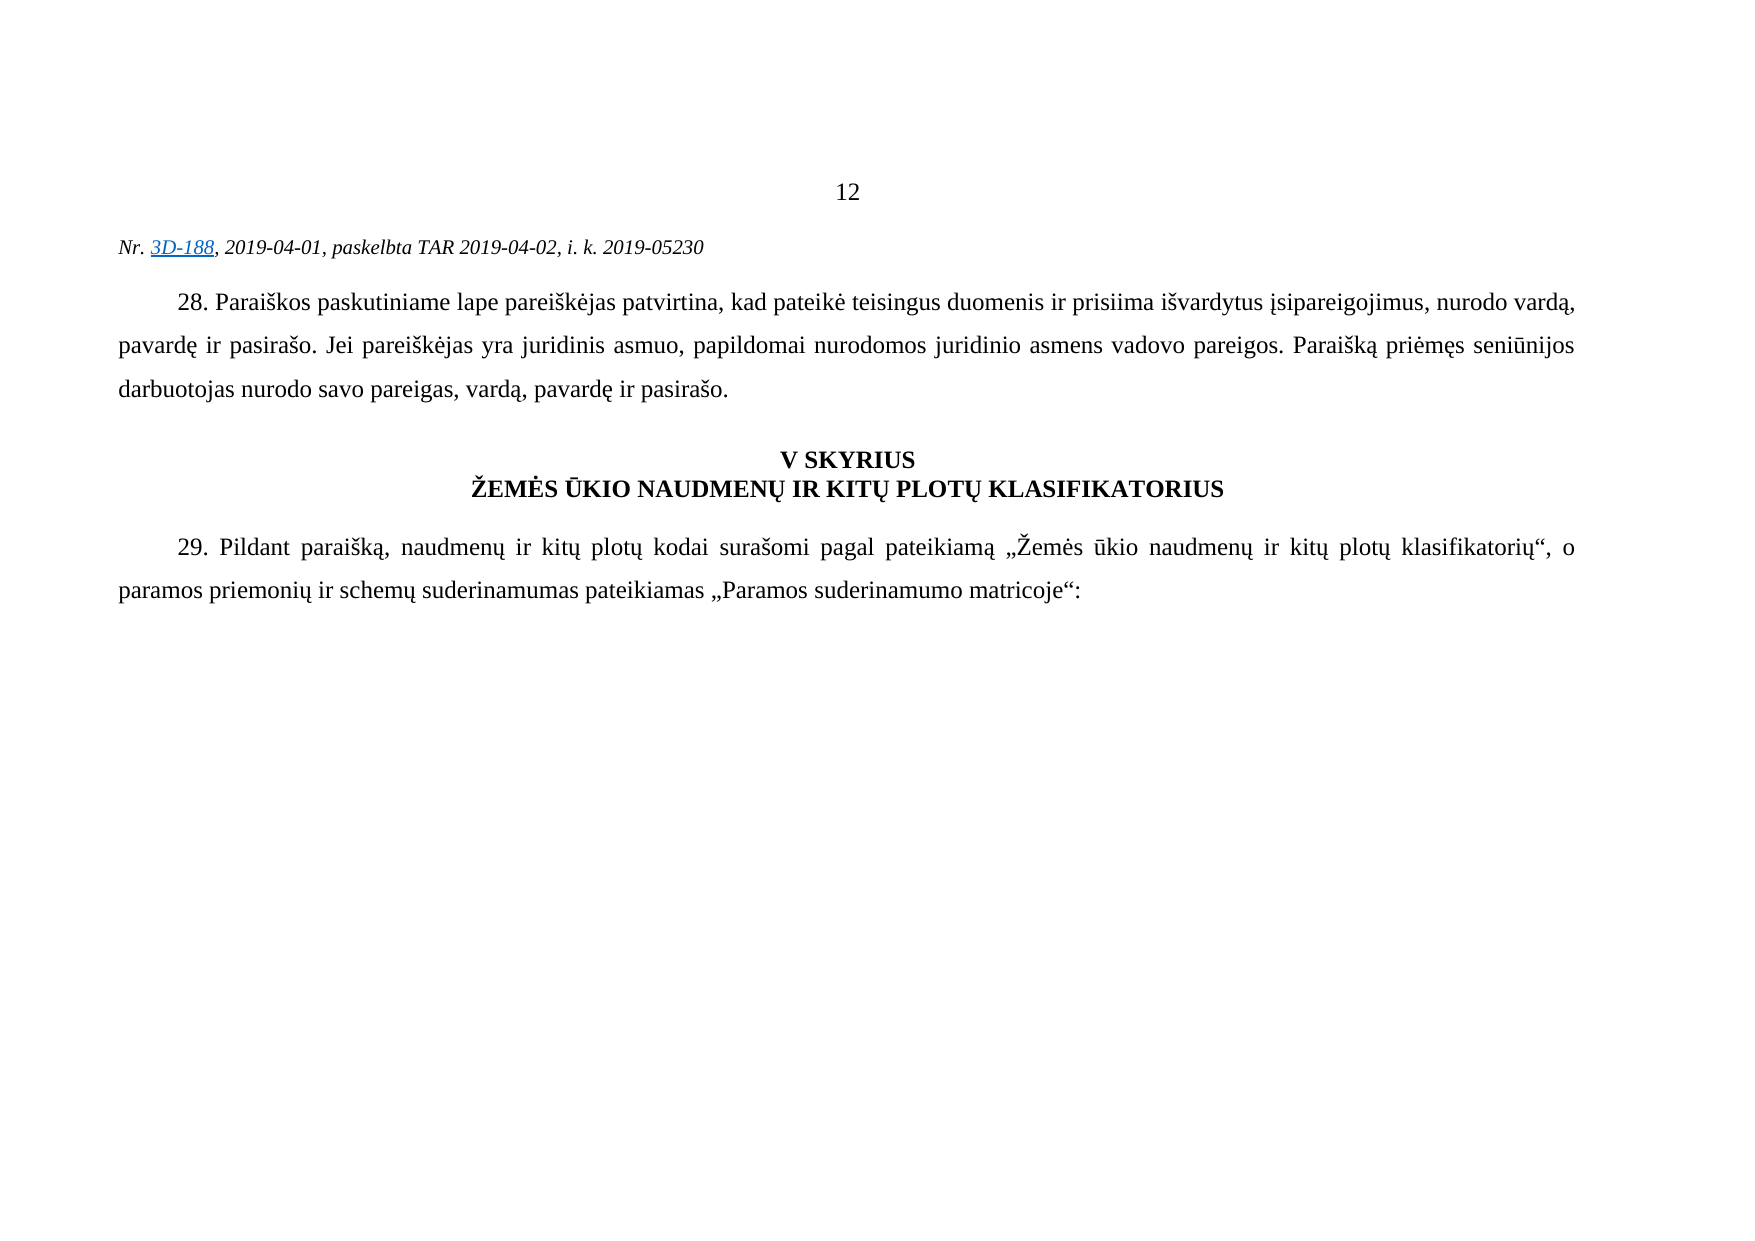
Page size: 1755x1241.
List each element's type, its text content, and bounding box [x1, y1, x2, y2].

text 28. Paraiškos paskutiniame lape pareiškėjas patvirtina, kad pateikė teisingus duomenis ir prisiima išvardytus įsipareigojimus, nurodo vardą, pavardę ir pasirašo. Jei pareiškėjas yra juridinis asmuo, papildomai nurodomos juridinio asmens vadovo pareigos. Paraišką priėmęs seniūnijos darbuotojas nurodo savo pareigas, vardą, pavardę ir pasirašo. [118, 287, 1577, 402]
text ŽEMĖS ŪKIO NAUDMENŲ IR KITŲ PLOTŲ KLASIFIKATORIUS [118, 474, 1577, 503]
text v SKYRIUS [118, 446, 1577, 474]
text Nr. 3D-188, 2019-04-01, paskelbta TAR 2019-04-02, i. k. 2019-05230 [118, 235, 1577, 259]
text 29. Pildant paraišką, naudmenų ir kitų plotų kodai surašomi pagal pateikiamą „Žemės ūkio naudmenų ir kitų plotų klasifikatorių“, o paramos priemonių ir schemų suderinamumas pateikiamas „Paramos suderinamumo matricoje“: [118, 532, 1577, 604]
